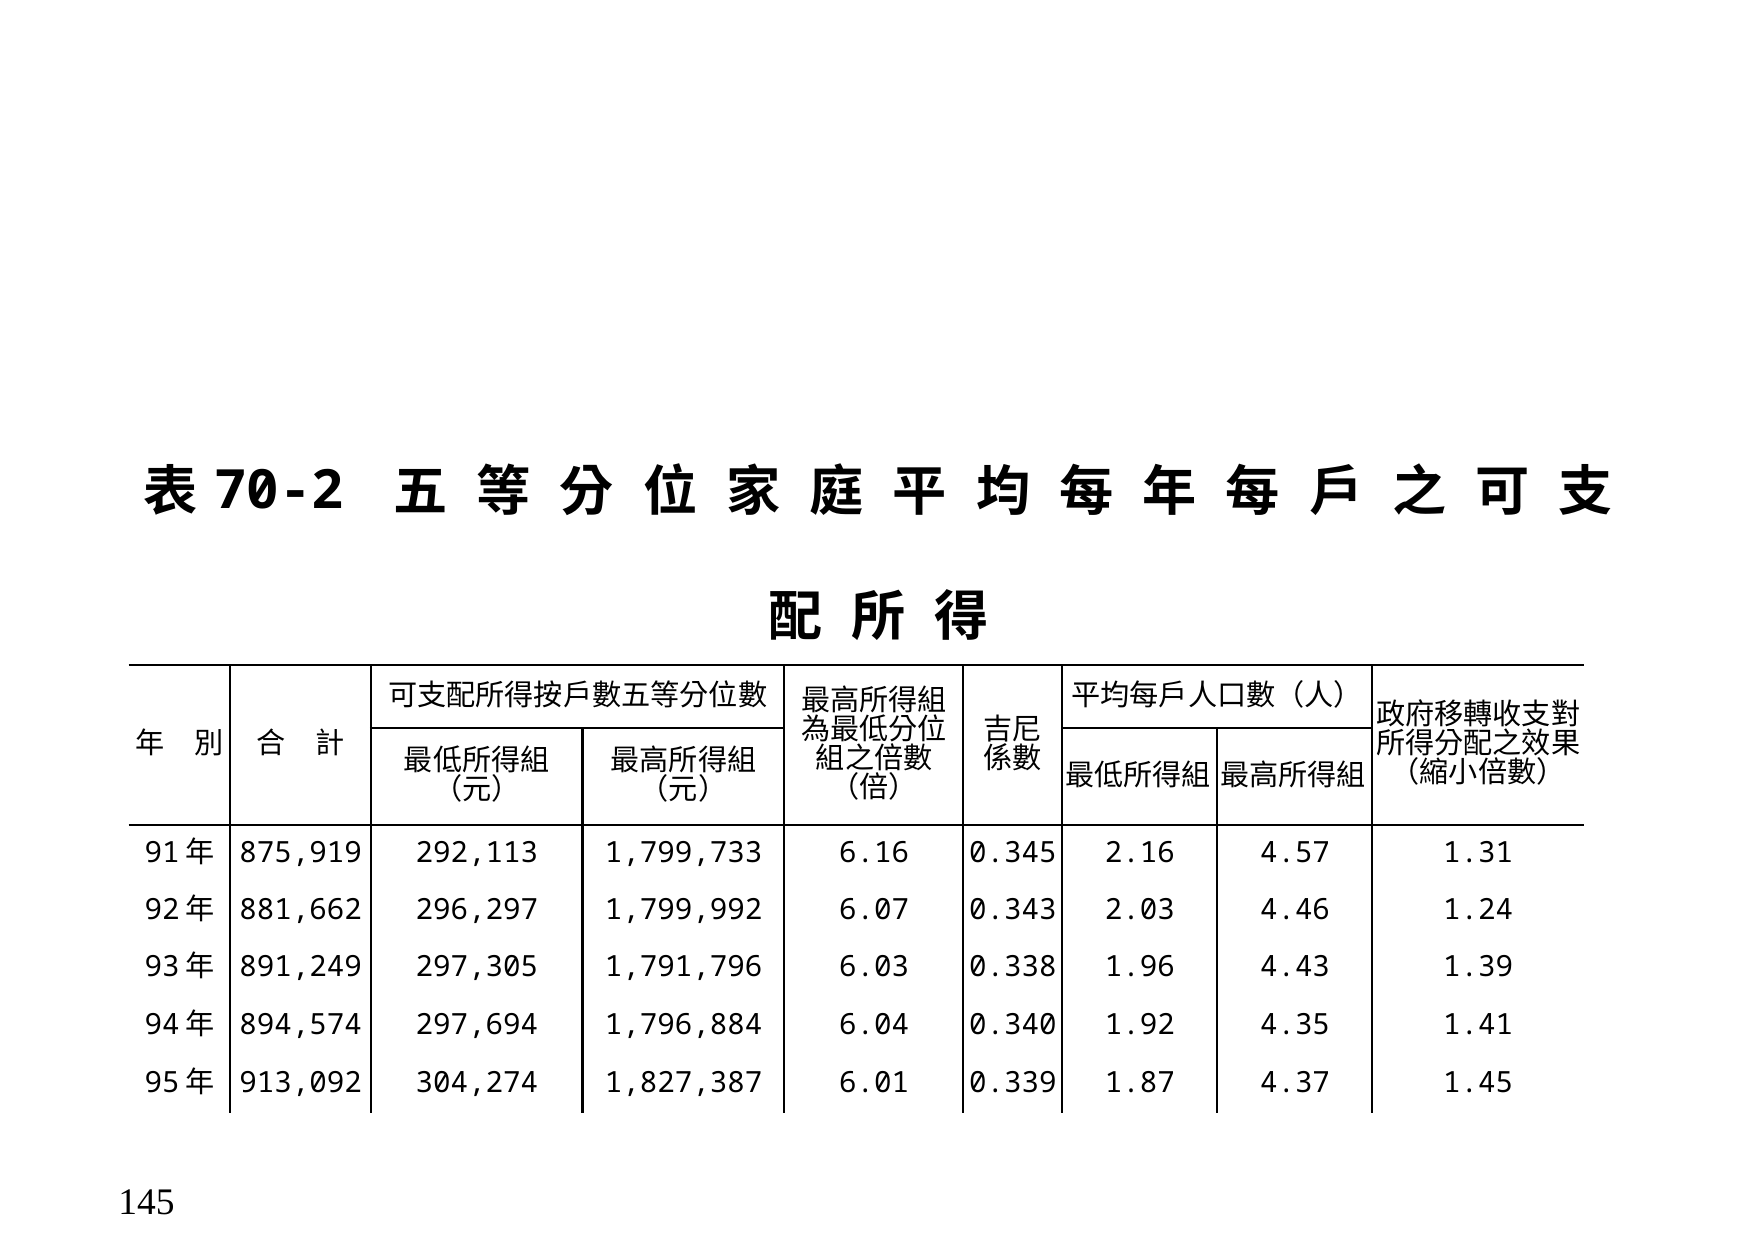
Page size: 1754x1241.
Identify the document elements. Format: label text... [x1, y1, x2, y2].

table_cell 4.35 [1218, 996, 1371, 1056]
table_cell 最高所得組 [1218, 729, 1371, 824]
table_cell 1.39 [1373, 940, 1583, 996]
table_cell 1,791,796 [584, 940, 783, 996]
table_cell 6.01 [785, 1056, 962, 1112]
table_cell 1.45 [1373, 1056, 1583, 1112]
table_cell 881,662 [231, 883, 370, 940]
table_cell 1,827,387 [584, 1056, 783, 1112]
table_header 平均每戶人口數（人） [1063, 666, 1371, 727]
table_cell 1,796,884 [584, 996, 783, 1056]
table_cell 4.46 [1218, 883, 1371, 940]
table_header 可支配所得按戶數五等分位數 [372, 666, 783, 727]
table_header 年 別 [129, 666, 229, 824]
table_cell 2.16 [1063, 826, 1216, 883]
table_cell 297,305 [372, 940, 581, 996]
table_cell 304,274 [372, 1056, 581, 1112]
table_cell 1,799,992 [584, 883, 783, 940]
table_cell 6.04 [785, 996, 962, 1056]
table_cell 最低所得組 （元） [372, 729, 581, 824]
table_cell 1.92 [1063, 996, 1216, 1056]
table_cell 0.339 [964, 1056, 1061, 1112]
table_cell 0.343 [964, 883, 1061, 940]
table_cell 1.96 [1063, 940, 1216, 996]
table_cell 6.03 [785, 940, 962, 996]
table_cell 296,297 [372, 883, 581, 940]
table_cell 0.345 [964, 826, 1061, 883]
table_cell 1.31 [1373, 826, 1583, 883]
subtitle 表70-2 五等分位家庭平均每年每戶之可支配所得 [128, 414, 1628, 664]
table_cell 0.338 [964, 940, 1061, 996]
table_cell 0.340 [964, 996, 1061, 1056]
table_cell 6.07 [785, 883, 962, 940]
table_cell 最高所得組 （元） [584, 729, 783, 824]
table_header 吉尼 係數 [964, 666, 1061, 824]
table_cell 4.57 [1218, 826, 1371, 883]
table_cell 297,694 [372, 996, 581, 1056]
table_cell 894,574 [231, 996, 370, 1056]
table_cell 913,092 [231, 1056, 370, 1112]
table_header 合 計 [231, 666, 370, 824]
table_cell 1,799,733 [584, 826, 783, 883]
table_cell 4.37 [1218, 1056, 1371, 1112]
table_header 政府移轉收支對所得分配之效果（縮小倍數） [1373, 666, 1583, 824]
table_header 最高所得組為最低分位組之倍數（倍） [785, 666, 962, 824]
table_cell 91年 [129, 826, 229, 883]
table_cell 94年 [129, 996, 229, 1056]
table_cell 1.87 [1063, 1056, 1216, 1112]
table_cell 最低所得組 [1063, 729, 1216, 824]
table_cell 2.03 [1063, 883, 1216, 940]
table_cell 292,113 [372, 826, 581, 883]
table_cell 95年 [129, 1056, 229, 1112]
table_cell 875,919 [231, 826, 370, 883]
table_cell 4.43 [1218, 940, 1371, 996]
table_cell 93年 [129, 940, 229, 996]
table_cell 891,249 [231, 940, 370, 996]
table_cell 1.24 [1373, 883, 1583, 940]
table_cell 6.16 [785, 826, 962, 883]
table_cell 1.41 [1373, 996, 1583, 1056]
table_cell 92年 [129, 883, 229, 940]
